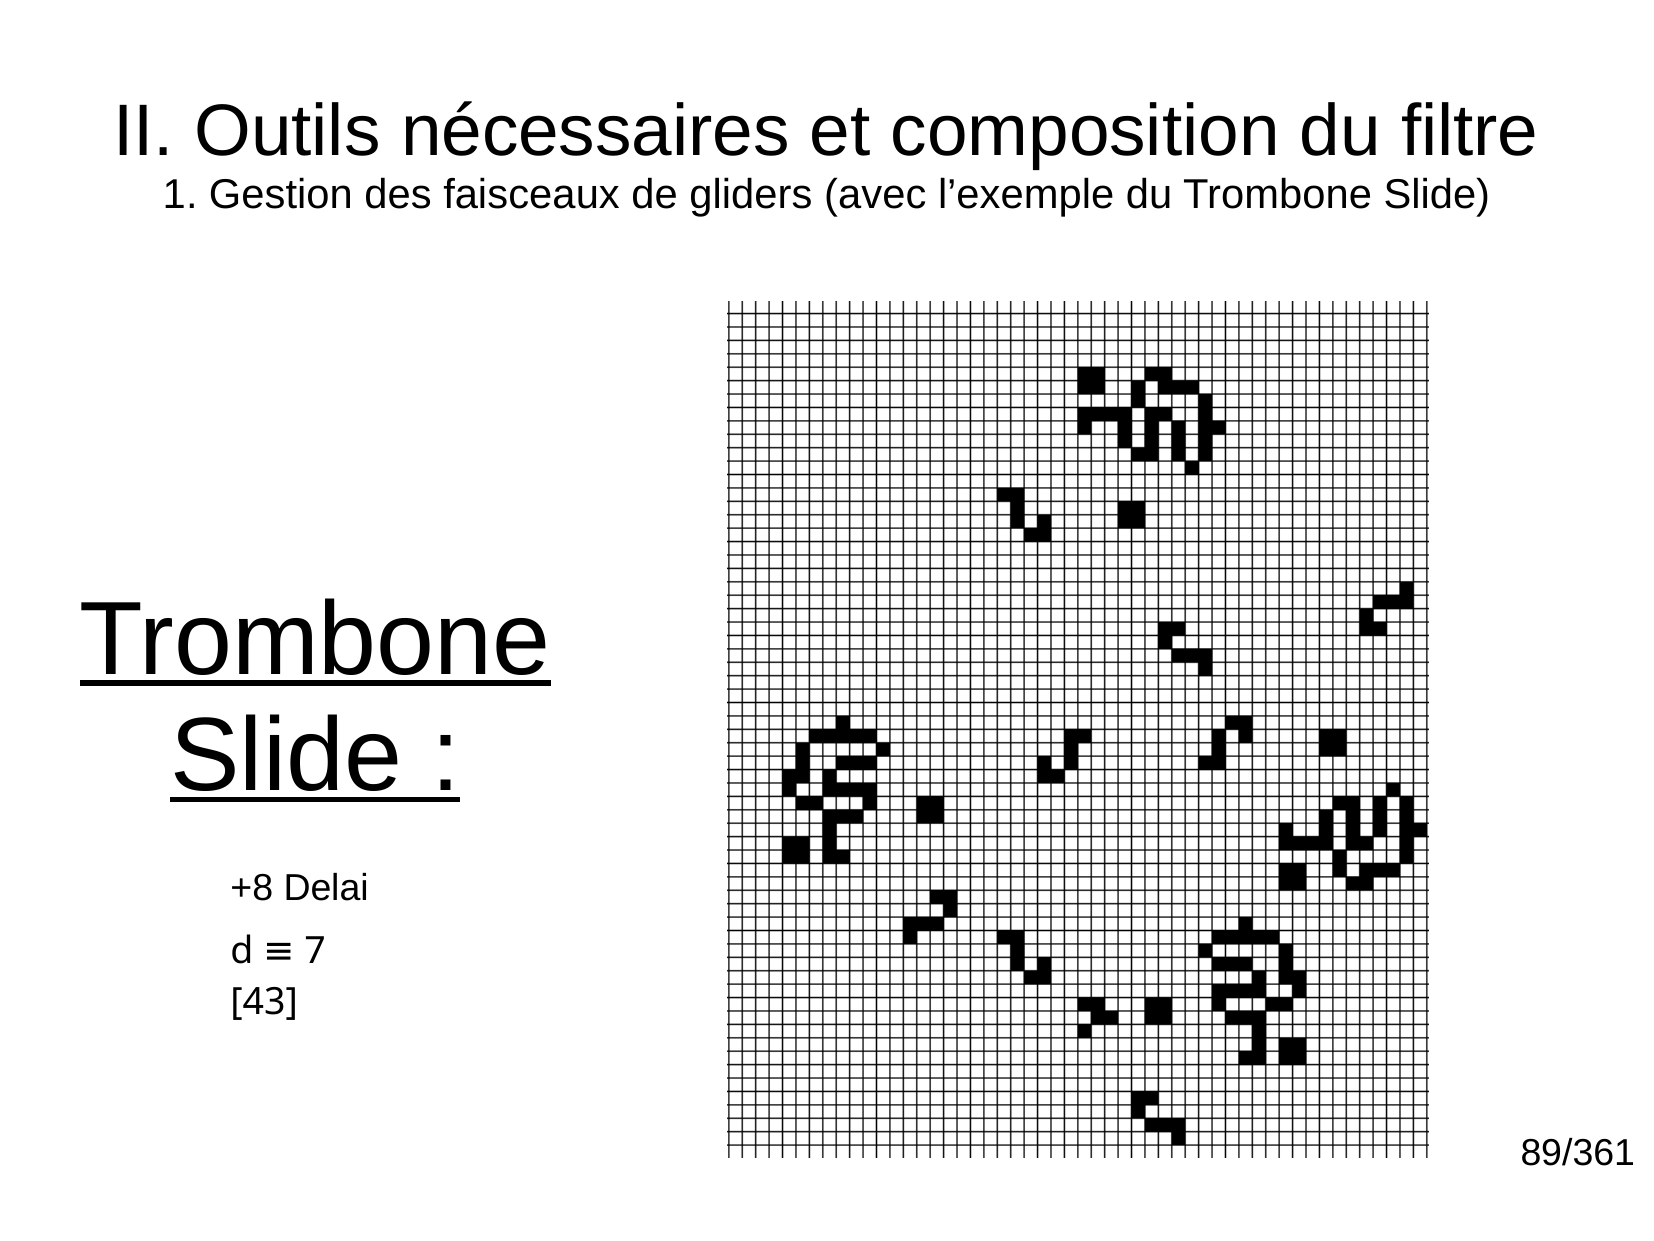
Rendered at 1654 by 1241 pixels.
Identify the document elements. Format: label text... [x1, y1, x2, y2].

text_box <number>/361 [1505, 1124, 1654, 1182]
text_box d ≡ 7 [43] [215, 916, 393, 975]
text_box +8 Delai [215, 858, 384, 916]
picture [727, 301, 1429, 1158]
text_box Trombone Slide : [65, 572, 566, 821]
title II. Outils nécessaires et composition du filtre 1. Gestion des faisceaux de gliders (avec l’exemple du Trombone Slide) [82, 49, 1571, 257]
